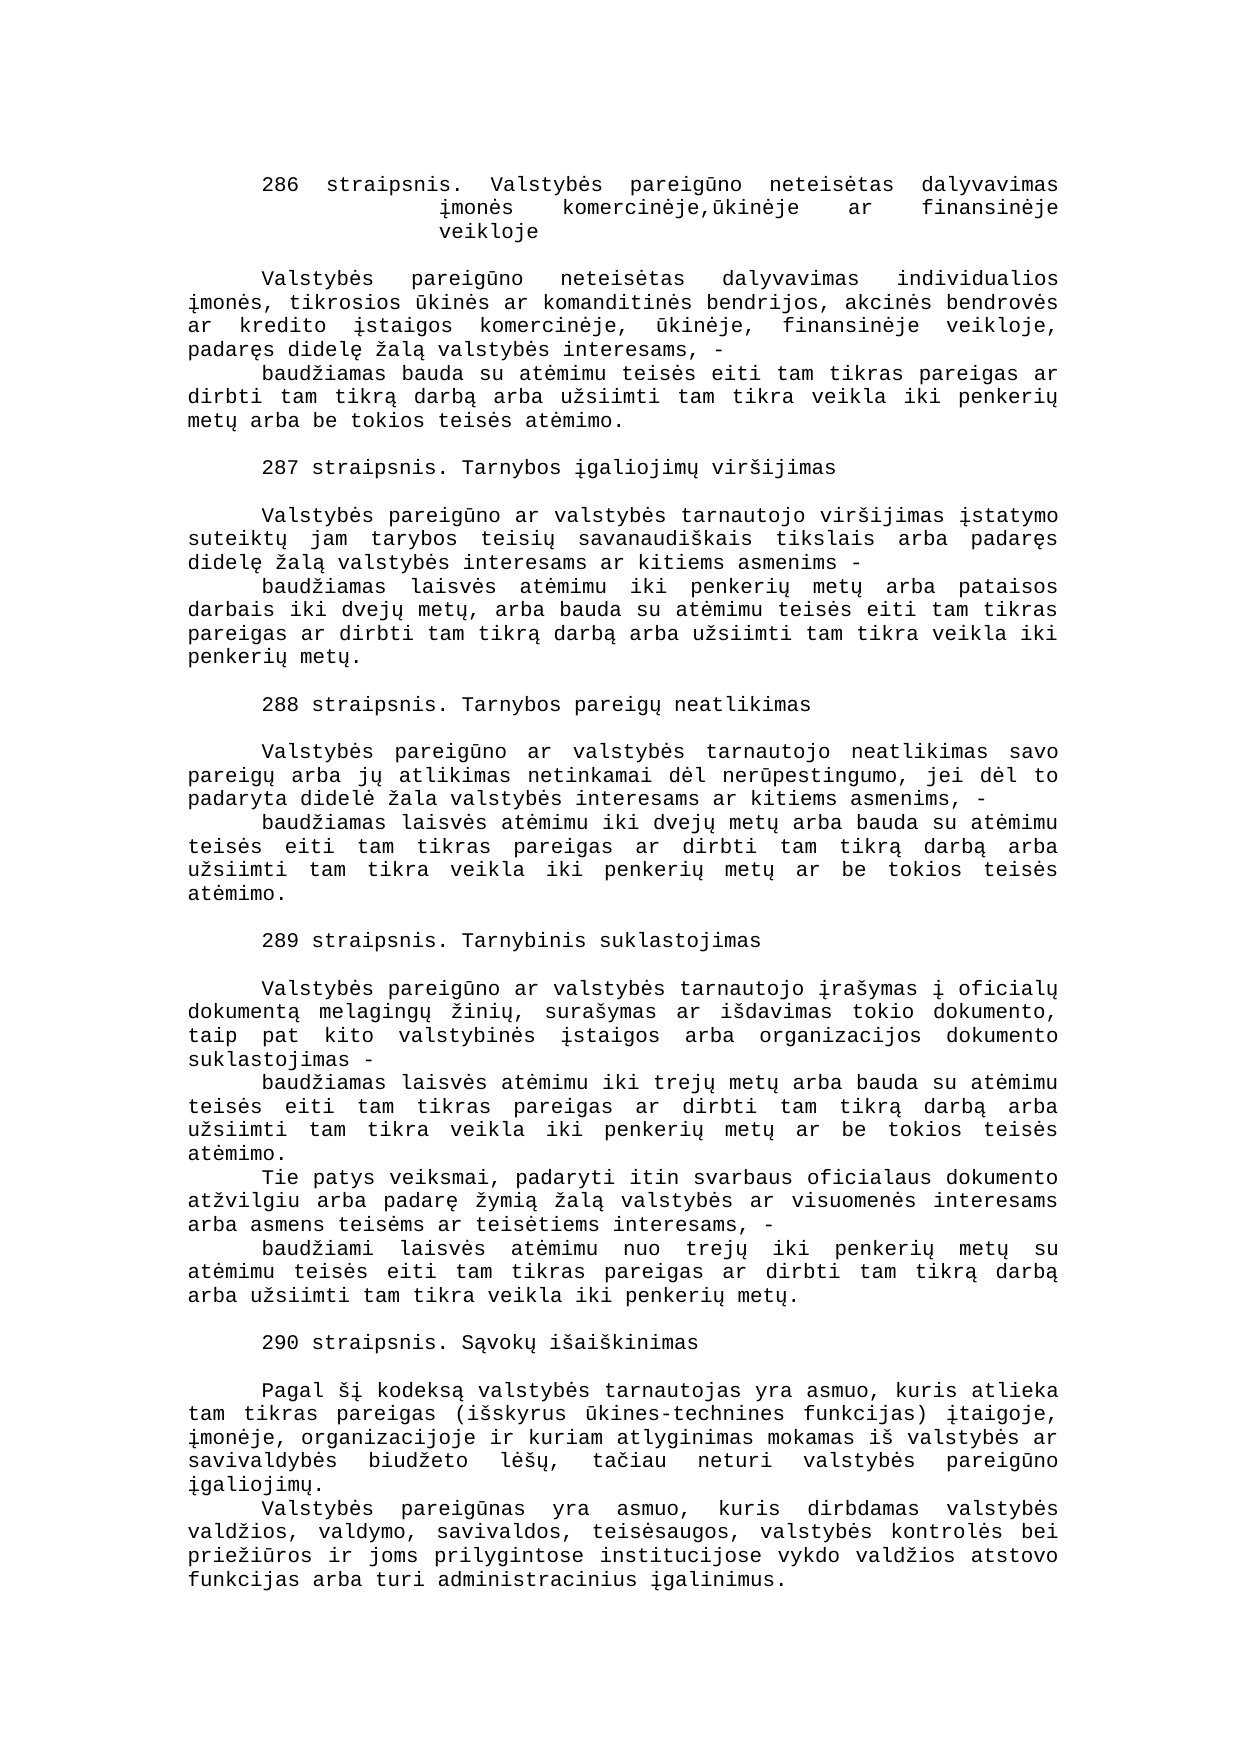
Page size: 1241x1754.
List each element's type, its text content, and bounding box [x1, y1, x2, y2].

text 289 straipsnis. Tarnybinis suklastojimas [207, 930, 1059, 954]
text 290 straipsnis. Sąvokų išaiškinimas [206, 1332, 1059, 1356]
text baudžiamas laisvės atėmimu iki trejų metų arba bauda su atėmimu teisės eiti tam tikras pareigas ar dirbti tam tikrą darbą arba užsiimti tam tikra veikla iki penkerių metų ar be tokios teisės atėmimo. [187, 1072, 1059, 1167]
text baudžiamas laisvės atėmimu iki penkerių metų arba pataisos darbais iki dvejų metų, arba bauda su atėmimu teisės eiti tam tikras pareigas ar dirbti tam tikrą darbą arba užsiimti tam tikra veikla iki penkerių metų. [187, 576, 1059, 670]
text Valstybės pareigūno ar valstybės tarnautojo neatlikimas savo pareigų arba jų atlikimas netinkamai dėl nerūpestingumo, jei dėl to padaryta didelė žala valstybės interesams ar kitiems asmenims, - [187, 741, 1059, 812]
text 288 straipsnis. Tarnybos pareigų neatlikimas [207, 694, 1059, 717]
text baudžiamas laisvės atėmimu iki dvejų metų arba bauda su atėmimu teisės eiti tam tikras pareigas ar dirbti tam tikrą darbą arba užsiimti tam tikra veikla iki penkerių metų ar be tokios teisės atėmimo. [187, 812, 1059, 907]
text Tie patys veiksmai, padaryti itin svarbaus oficialaus dokumento atžvilgiu arba padarę žymią žalą valstybės ar visuomenės interesams arba asmens teisėms ar teisėtiems interesams, - [187, 1167, 1059, 1238]
text Valstybės pareigūno ar valstybės tarnautojo įrašymas į oficialų dokumentą melagingų žinių, surašymas ar išdavimas tokio dokumento, taip pat kito valstybinės įstaigos arba organizacijos dokumento suklastojimas - [187, 978, 1059, 1072]
text 287 straipsnis. Tarnybos įgaliojimų viršijimas [206, 457, 1059, 481]
text Valstybės pareigūno neteisėtas dalyvavimas individualios įmonės, tikrosios ūkinės ar komanditinės bendrijos, akcinės bendrovės ar kredito įstaigos komercinėje, ūkinėje, finansinėje veikloje, padaręs didelę žalą valstybės interesams, - [187, 268, 1059, 363]
text baudžiami laisvės atėmimu nuo trejų iki penkerių metų su atėmimu teisės eiti tam tikras pareigas ar dirbti tam tikrą darbą arba užsiimti tam tikra veikla iki penkerių metų. [187, 1238, 1059, 1309]
text Valstybės pareigūno ar valstybės tarnautojo viršijimas įstatymo suteiktų jam tarybos teisių savanaudiškais tikslais arba padaręs didelę žalą valstybės interesams ar kitiems asmenims - [187, 505, 1059, 576]
text baudžiamas bauda su atėmimu teisės eiti tam tikras pareigas ar dirbti tam tikrą darbą arba užsiimti tam tikra veikla iki penkerių metų arba be tokios teisės atėmimo. [187, 363, 1059, 434]
text Valstybės pareigūnas yra asmuo, kuris dirbdamas valstybės valdžios, valdymo, savivaldos, teisėsaugos, valstybės kontrolės bei priežiūros ir joms prilygintose institucijose vykdo valdžios atstovo funkcijas arba turi administracinius įgalinimus. [187, 1498, 1059, 1592]
text 286 straipsnis. Valstybės pareigūno neteisėtas dalyvavimas įmonės komercinėje,ūkinėje ar finansinėje veikloje [261, 174, 1059, 244]
text Pagal šį kodeksą valstybės tarnautojas yra asmuo, kuris atlieka tam tikras pareigas (išskyrus ūkines-technines funkcijas) įtaigoje, įmonėje, organizacijoje ir kuriam atlyginimas mokamas iš valstybės ar savivaldybės biudžeto lėšų, tačiau neturi valstybės pareigūno įgaliojimų. [187, 1379, 1059, 1498]
